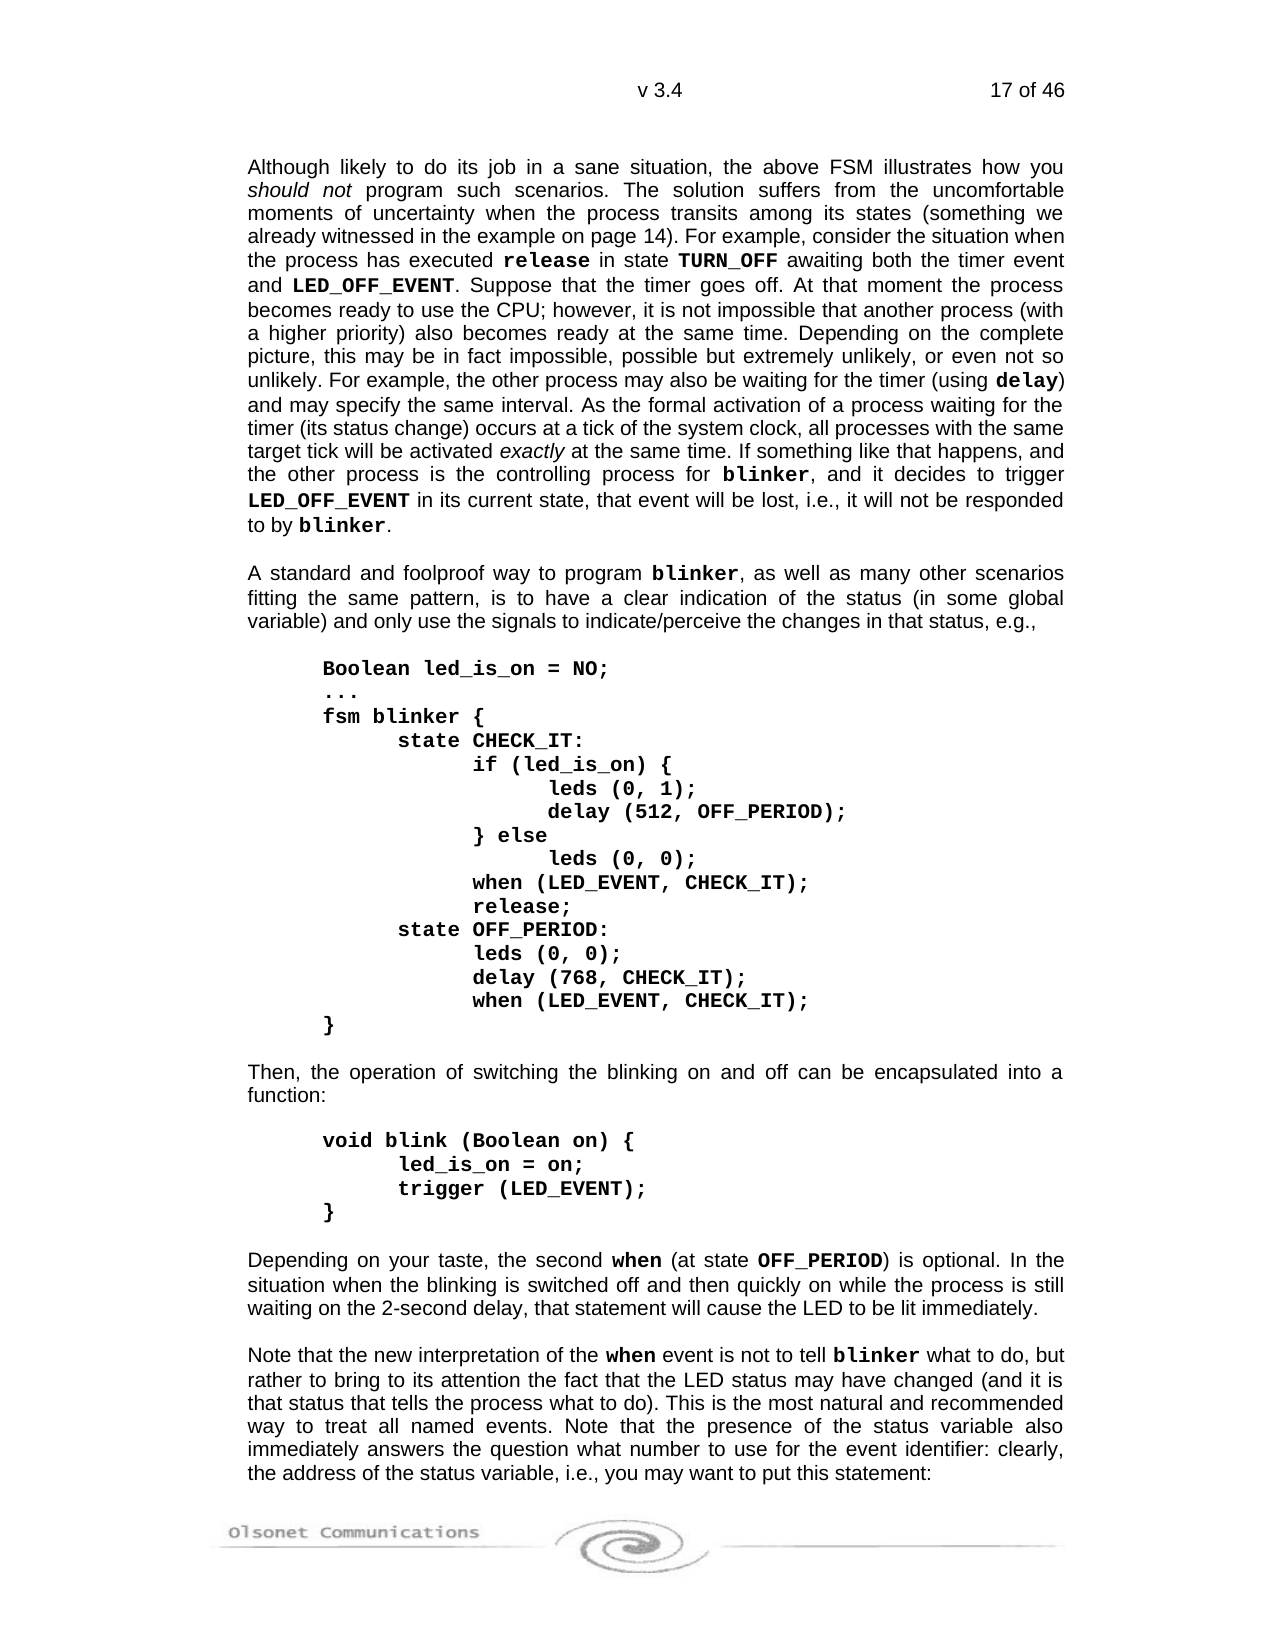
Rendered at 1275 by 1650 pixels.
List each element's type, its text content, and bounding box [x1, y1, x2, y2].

text void blink (Boolean on) { [247, 1131, 1065, 1154]
text } else [247, 825, 1065, 848]
text when (LED_EVENT, CHECK_IT); [247, 990, 1065, 1014]
text Boolean led_is_on = NO; [247, 656, 1065, 681]
text } [247, 1201, 1065, 1225]
text leds (0, 0); [247, 848, 1065, 872]
text Note that the new interpretation of the when event is not to tell blinker what to do, but rather to bring to its attention the fact that the LED status may have changed (and it is that status that tells the process what to do). This is the most natural and recommended way to treat all named events. Note that the presence of the status variable also immediately answers the question what number to use for the event identifier: clearly, the address of the status variable, i.e., you may want to put this statement: [247, 1343, 1065, 1484]
text state CHECK_IT: [247, 730, 1065, 754]
text when (LED_EVENT, CHECK_IT); [247, 872, 1065, 896]
text trigger (LED_EVENT); [247, 1178, 1065, 1201]
text if (led_is_on) { [247, 754, 1065, 777]
text led_is_on = on; [247, 1154, 1065, 1178]
text Although likely to do its job in a sane situation, the above FSM illustrates how you should not program such scenarios. The solution suffers from the uncomfortable moments of uncertainty when the process transits among its states (something we already witnessed in the example on page 15). For example, consider the situation when the process has executed release in state TURN_OFF awaiting both the timer event and LED_OFF_EVENT. Suppose that the timer goes off. At that moment the process becomes ready to use the CPU; however, it is not impossible that another process (with a higher priority) also becomes ready at the same time. Depending on the complete picture, this may be in fact impossible, possible but extremely unlikely, or even not so unlikely. For example, the other process may also be waiting for the timer (using delay) and may specify the same interval. As the formal activation of a process waiting for the timer (its status change) occurs at a tick of the system clock, all processes with the same target tick will be activated exactly at the same time. If something like that happens, and the other process is the controlling process for blinker, and it decides to trigger LED_OFF_EVENT in its current state, that event will be lost, i.e., it will not be responded to by blinker. [247, 155, 1065, 538]
text delay (512, OFF_PERIOD); [247, 801, 1065, 825]
text A standard and foolproof way to program blinker, as well as many other scenarios fitting the same pattern, is to have a clear indication of the status (in some global variable) and only use the signals to indicate/perceive the changes in that status, e.g., [247, 562, 1065, 633]
picture [210, 1504, 1065, 1596]
text Depending on your taste, the second when (at state OFF_PERIOD) is optional. In the situation when the blinking is switched off and then quickly on while the process is still waiting on the 2-second delay, that statement will cause the LED to be lit immediately. [247, 1248, 1065, 1320]
text state OFF_PERIOD: [247, 919, 1065, 943]
text Then, the operation of switching the blinking on and off can be encapsulated into a function: [247, 1061, 1065, 1107]
text } [247, 1014, 1065, 1038]
text ... [247, 681, 1065, 705]
text leds (0, 0); [247, 943, 1065, 967]
text leds (0, 1); [247, 777, 1065, 801]
text delay (768, CHECK_IT); [247, 967, 1065, 990]
text fsm blinker { [247, 705, 1065, 730]
text release; [247, 896, 1065, 919]
